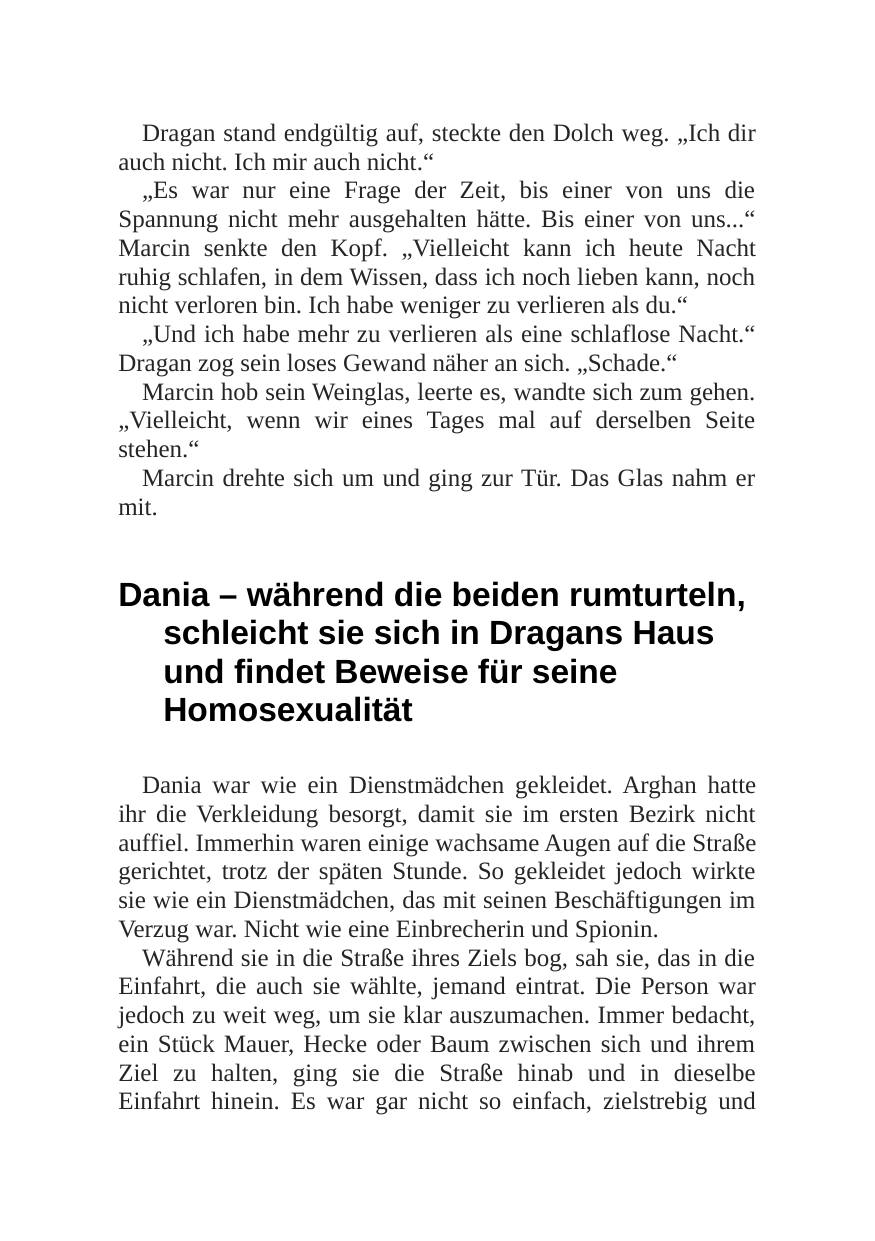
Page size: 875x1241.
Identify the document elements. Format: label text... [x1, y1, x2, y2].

text „Und ich habe mehr zu verlieren als eine schlaflose Nacht.“ Dragan zog sein loses Gewand näher an sich. „Schade.“ [118, 319, 756, 377]
text Dania war wie ein Dienstmädchen gekleidet. Arghan hatte ihr die Verkleidung besorgt, damit sie im ersten Bezirk nicht auffiel. Immerhin waren einige wachsame Augen auf die Straße gerichtet, trotz der späten Stunde. So gekleidet jedoch wirkte sie wie ein Dienstmädchen, das mit seinen Beschäftigungen im Verzug war. Nicht wie eine Einbrecherin und Spionin. [118, 770, 756, 943]
subtitle Dania – während die beiden rumturteln, schleicht sie sich in Dragans Haus und findet Beweise für seine Homosexualität [118, 574, 756, 729]
text Während sie in die Straße ihres Ziels bog, sah sie, das in die Einfahrt, die auch sie wählte, jemand eintrat. Die Person war jedoch zu weit weg, um sie klar auszumachen. Immer bedacht, ein Stück Mauer, Hecke oder Baum zwischen sich und ihrem Ziel zu halten, ging sie die Straße hinab und in dieselbe Einfahrt hinein. Es war gar nicht so einfach, zielstrebig und [118, 943, 756, 1115]
text „Es war nur eine Frage der Zeit, bis einer von uns die Spannung nicht mehr ausgehalten hätte. Bis einer von uns...“ Marcin senkte den Kopf. „Vielleicht kann ich heute Nacht ruhig schlafen, in dem Wissen, dass ich noch lieben kann, noch nicht verloren bin. Ich habe weniger zu verlieren als du.“ [118, 176, 756, 319]
text Dragan stand endgültig auf, steckte den Dolch weg. „Ich dir auch nicht. Ich mir auch nicht.“ [118, 118, 756, 176]
text Marcin hob sein Weinglas, leerte es, wandte sich zum gehen. „Vielleicht, wenn wir eines Tages mal auf derselben Seite stehen.“ [118, 377, 756, 463]
text Marcin drehte sich um und ging zur Tür. Das Glas nahm er mit. [118, 463, 756, 521]
